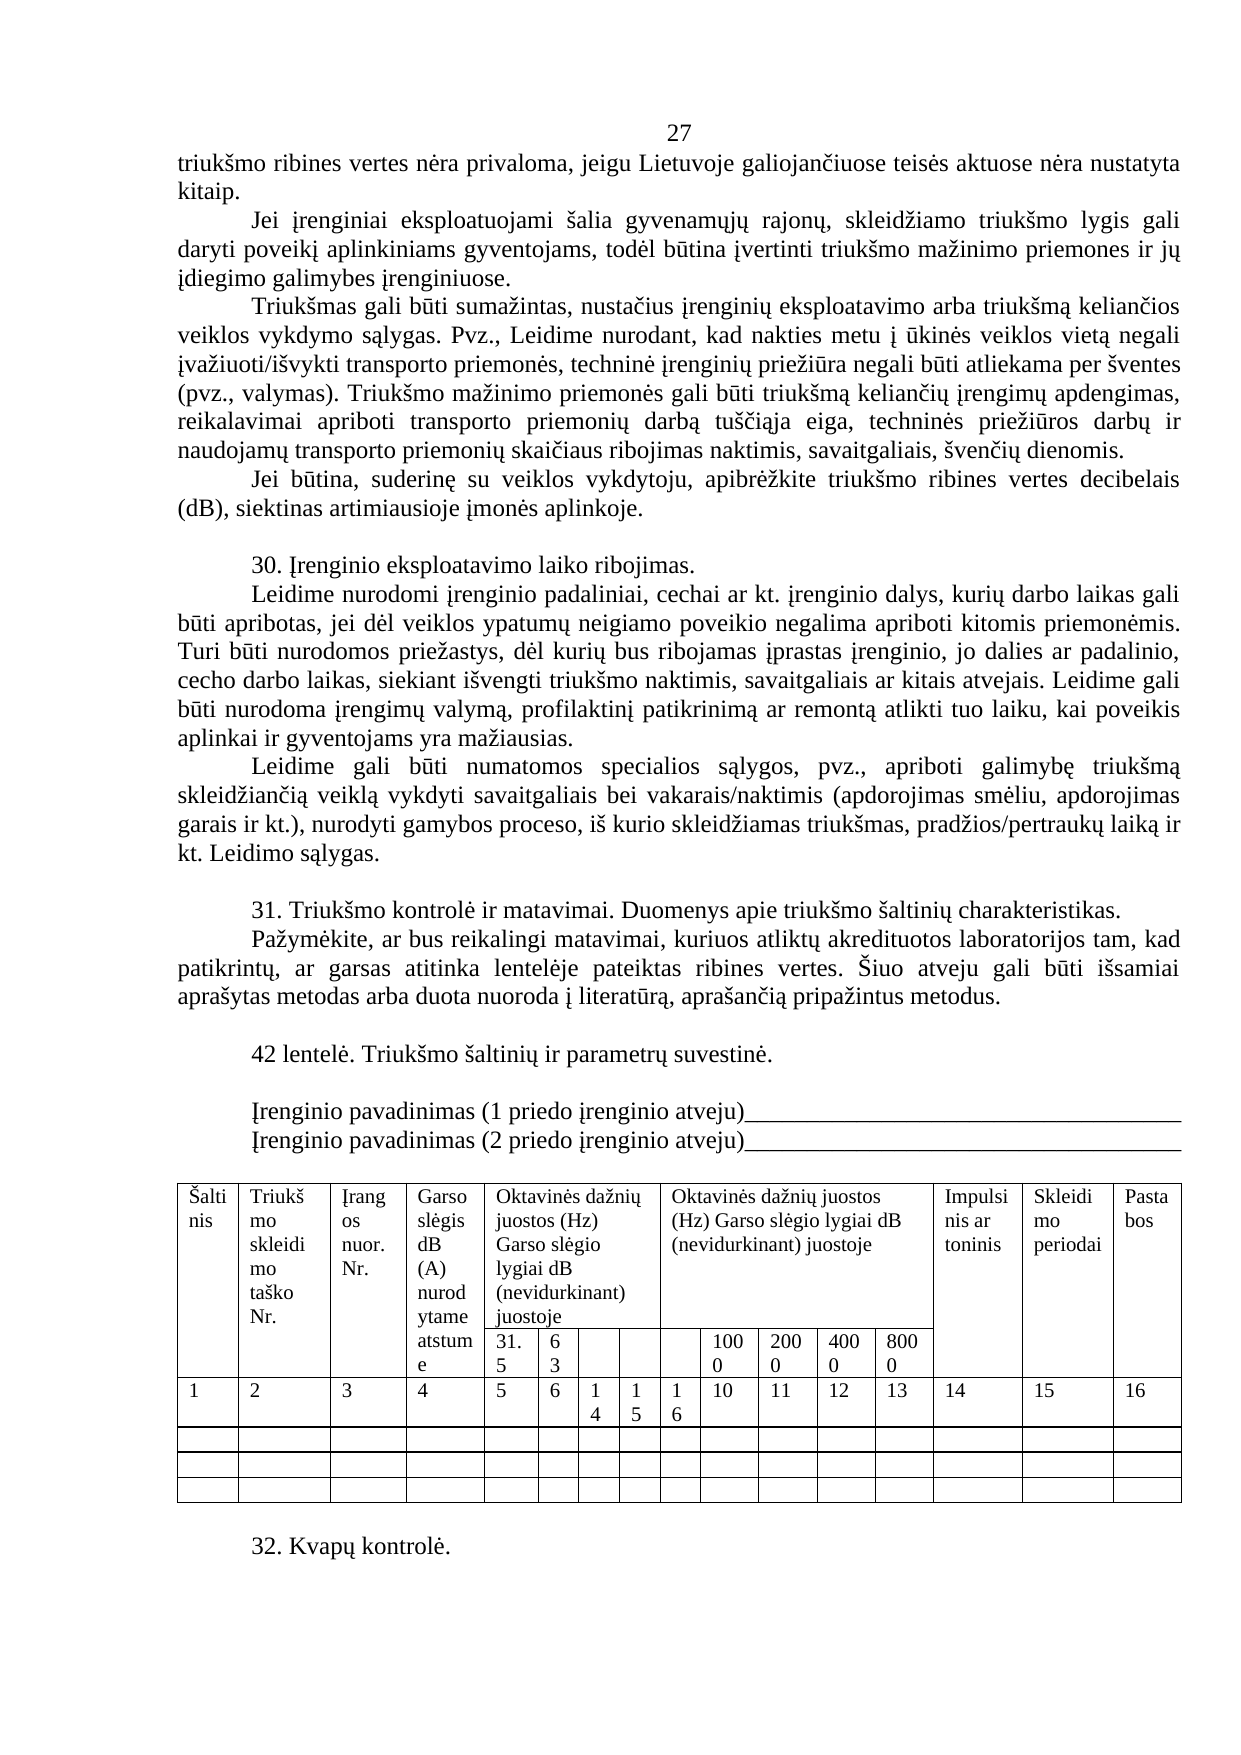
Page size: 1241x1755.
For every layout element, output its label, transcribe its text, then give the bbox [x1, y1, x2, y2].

table_cell 13 [876, 1378, 933, 1426]
table_cell [876, 1478, 933, 1502]
table_cell [661, 1428, 700, 1451]
table_cell [620, 1453, 660, 1477]
text 31. Triukšmo kontrolė ir matavimai. Duomenys apie triukšmo šaltinių charakteristikas. [177, 895, 1181, 924]
table_cell 14 [579, 1378, 619, 1426]
table_cell 16 [661, 1378, 700, 1426]
table_cell 31.5 [485, 1329, 538, 1377]
table_cell [701, 1428, 758, 1451]
table_cell [661, 1453, 700, 1477]
table_header Oktavinės dažnių juostos (Hz) Garso slėgio lygiai dB (nevidurkinant) juostoje [485, 1184, 660, 1328]
table_cell 5 [485, 1378, 538, 1426]
table_cell [579, 1453, 619, 1477]
text Jei būtina, suderinę su veiklos vykdytoju, apibrėžkite triukšmo ribines vertes decibelais (dB), siektinas artimiausioje įmonės aplinkoje. [177, 464, 1181, 521]
table_cell [178, 1453, 238, 1477]
table_cell [539, 1428, 578, 1451]
table_cell [485, 1478, 538, 1502]
table_header Impulsinis ar toninis [934, 1184, 1022, 1377]
table_header Skleidimo periodai [1023, 1184, 1113, 1377]
table_cell [620, 1329, 660, 1377]
text Leidime nurodomi įrenginio padaliniai, cechai ar kt. įrenginio dalys, kurių darbo laikas gali būti apribotas, jei dėl veiklos ypatumų neigiamo poveikio negalima apriboti kitomis priemonėmis. Turi būti nurodomos priežastys, dėl kurių bus ribojamas įprastas įrenginio, jo dalies ar padalinio, cecho darbo laikas, siekiant išvengti triukšmo naktimis, savaitgaliais ar kitais atvejais. Leidime gali būti nurodoma įrengimų valymą, profilaktinį patikrinimą ar remontą atlikti tuo laiku, kai poveikis aplinkai ir gyventojams yra mažiausias. [177, 579, 1181, 751]
table_cell 11 [759, 1378, 817, 1426]
table_cell 63 [539, 1329, 578, 1377]
table_cell [331, 1428, 406, 1451]
table_cell [701, 1478, 758, 1502]
table_cell 15 [1023, 1378, 1113, 1426]
table_cell [876, 1453, 933, 1477]
table_cell [407, 1478, 484, 1502]
table_cell [539, 1478, 578, 1502]
table_cell [620, 1428, 660, 1451]
table_cell [876, 1428, 933, 1451]
table_cell [818, 1428, 875, 1451]
table_cell [485, 1428, 538, 1451]
table_cell [620, 1478, 660, 1502]
table_cell [239, 1478, 330, 1502]
table_cell 16 [1114, 1378, 1181, 1426]
text 42 lentelė. Triukšmo šaltinių ir parametrų suvestinė. [177, 1039, 1181, 1068]
table_cell [759, 1478, 817, 1502]
table_cell 12 [818, 1378, 875, 1426]
table_cell [178, 1478, 238, 1502]
table_cell 1000 [701, 1329, 758, 1377]
table_cell [239, 1428, 330, 1451]
table_cell [178, 1428, 238, 1451]
table_cell 2000 [759, 1329, 817, 1377]
table_cell [1114, 1453, 1181, 1477]
table_cell [759, 1453, 817, 1477]
table_cell [1023, 1478, 1113, 1502]
table_cell [239, 1453, 330, 1477]
table_cell [759, 1428, 817, 1451]
table_cell 4 [407, 1378, 484, 1426]
table_header Šaltinis [178, 1184, 238, 1377]
text triukšmo ribines vertes nėra privaloma, jeigu Lietuvoje galiojančiuose teisės aktuose nėra nustatyta kitaip. [177, 148, 1181, 205]
table_header Oktavinės dažnių juostos (Hz) Garso slėgio lygiai dB (nevidurkinant) juostoje [661, 1184, 933, 1328]
table_cell 2 [239, 1378, 330, 1426]
table_cell [1023, 1453, 1113, 1477]
table_cell [818, 1453, 875, 1477]
table_cell [1114, 1478, 1181, 1502]
table_header Įrangos nuor. Nr. [331, 1184, 406, 1377]
table_cell [934, 1428, 1022, 1451]
text 32. Kvapų kontrolė. [177, 1531, 1181, 1560]
table_cell [485, 1453, 538, 1477]
text Jei įrenginiai eksploatuojami šalia gyvenamųjų rajonų, skleidžiamo triukšmo lygis gali daryti poveikį aplinkiniams gyventojams, todėl būtina įvertinti triukšmo mažinimo priemones ir jų įdiegimo galimybes įrenginiuose. [177, 205, 1181, 291]
text Įrenginio pavadinimas (1 priedo įrenginio atveju) [177, 1096, 1181, 1125]
text Triukšmas gali būti sumažintas, nustačius įrenginių eksploatavimo arba triukšmą keliančios veiklos vykdymo sąlygas. Pvz., Leidime nurodant, kad nakties metu į ūkinės veiklos vietą negali įvažiuoti/išvykti transporto priemonės, techninė įrenginių priežiūra negali būti atliekama per šventes (pvz., valymas). Triukšmo mažinimo priemonės gali būti triukšmą keliančių įrengimų apdengimas, reikalavimai apriboti transporto priemonių darbą tuščiąja eiga, techninės priežiūros darbų ir naudojamų transporto priemonių skaičiaus ribojimas naktimis, savaitgaliais, švenčių dienomis. [177, 291, 1181, 464]
table_cell 15 [620, 1378, 660, 1426]
table_cell [1023, 1428, 1113, 1451]
table_cell [331, 1478, 406, 1502]
table_cell [407, 1428, 484, 1451]
table_cell [934, 1478, 1022, 1502]
table_cell [539, 1453, 578, 1477]
table_header Triukšmo skleidimo taško Nr. [239, 1184, 330, 1377]
table_cell 10 [701, 1378, 758, 1426]
table_cell [579, 1428, 619, 1451]
table_cell 4000 [818, 1329, 875, 1377]
table_cell 8000 [876, 1329, 933, 1377]
table_cell [661, 1478, 700, 1502]
table_cell [331, 1453, 406, 1477]
table_cell [579, 1478, 619, 1502]
table_cell [818, 1478, 875, 1502]
table_cell 3 [331, 1378, 406, 1426]
table_cell [701, 1453, 758, 1477]
table_cell 14 [934, 1378, 1022, 1426]
text 30. Įrenginio eksploatavimo laiko ribojimas. [177, 550, 1181, 579]
table_cell [579, 1329, 619, 1377]
table_header Pastabos [1114, 1184, 1181, 1377]
table_cell [661, 1329, 700, 1377]
table_cell [407, 1453, 484, 1477]
table_cell [934, 1453, 1022, 1477]
text Pažymėkite, ar bus reikalingi matavimai, kuriuos atliktų akredituotos laboratorijos tam, kad patikrintų, ar garsas atitinka lentelėje pateiktas ribines vertes. Šiuo atveju gali būti išsamiai aprašytas metodas arba duota nuoroda į literatūrą, aprašančią pripažintus metodus. [177, 924, 1181, 1010]
text Leidime gali būti numatomos specialios sąlygos, pvz., apriboti galimybę triukšmą skleidžiančią veiklą vykdyti savaitgaliais bei vakarais/naktimis (apdorojimas smėliu, apdorojimas garais ir kt.), nurodyti gamybos proceso, iš kurio skleidžiamas triukšmas, pradžios/pertraukų laiką ir kt. Leidimo sąlygas. [177, 751, 1181, 866]
table_cell [1114, 1428, 1181, 1451]
text Įrenginio pavadinimas (2 priedo įrenginio atveju) [177, 1125, 1181, 1154]
table_cell 1 [178, 1378, 238, 1426]
table_header Garso slėgis dB (A) nurodytame atstume [407, 1184, 484, 1377]
table_cell 6 [539, 1378, 578, 1426]
